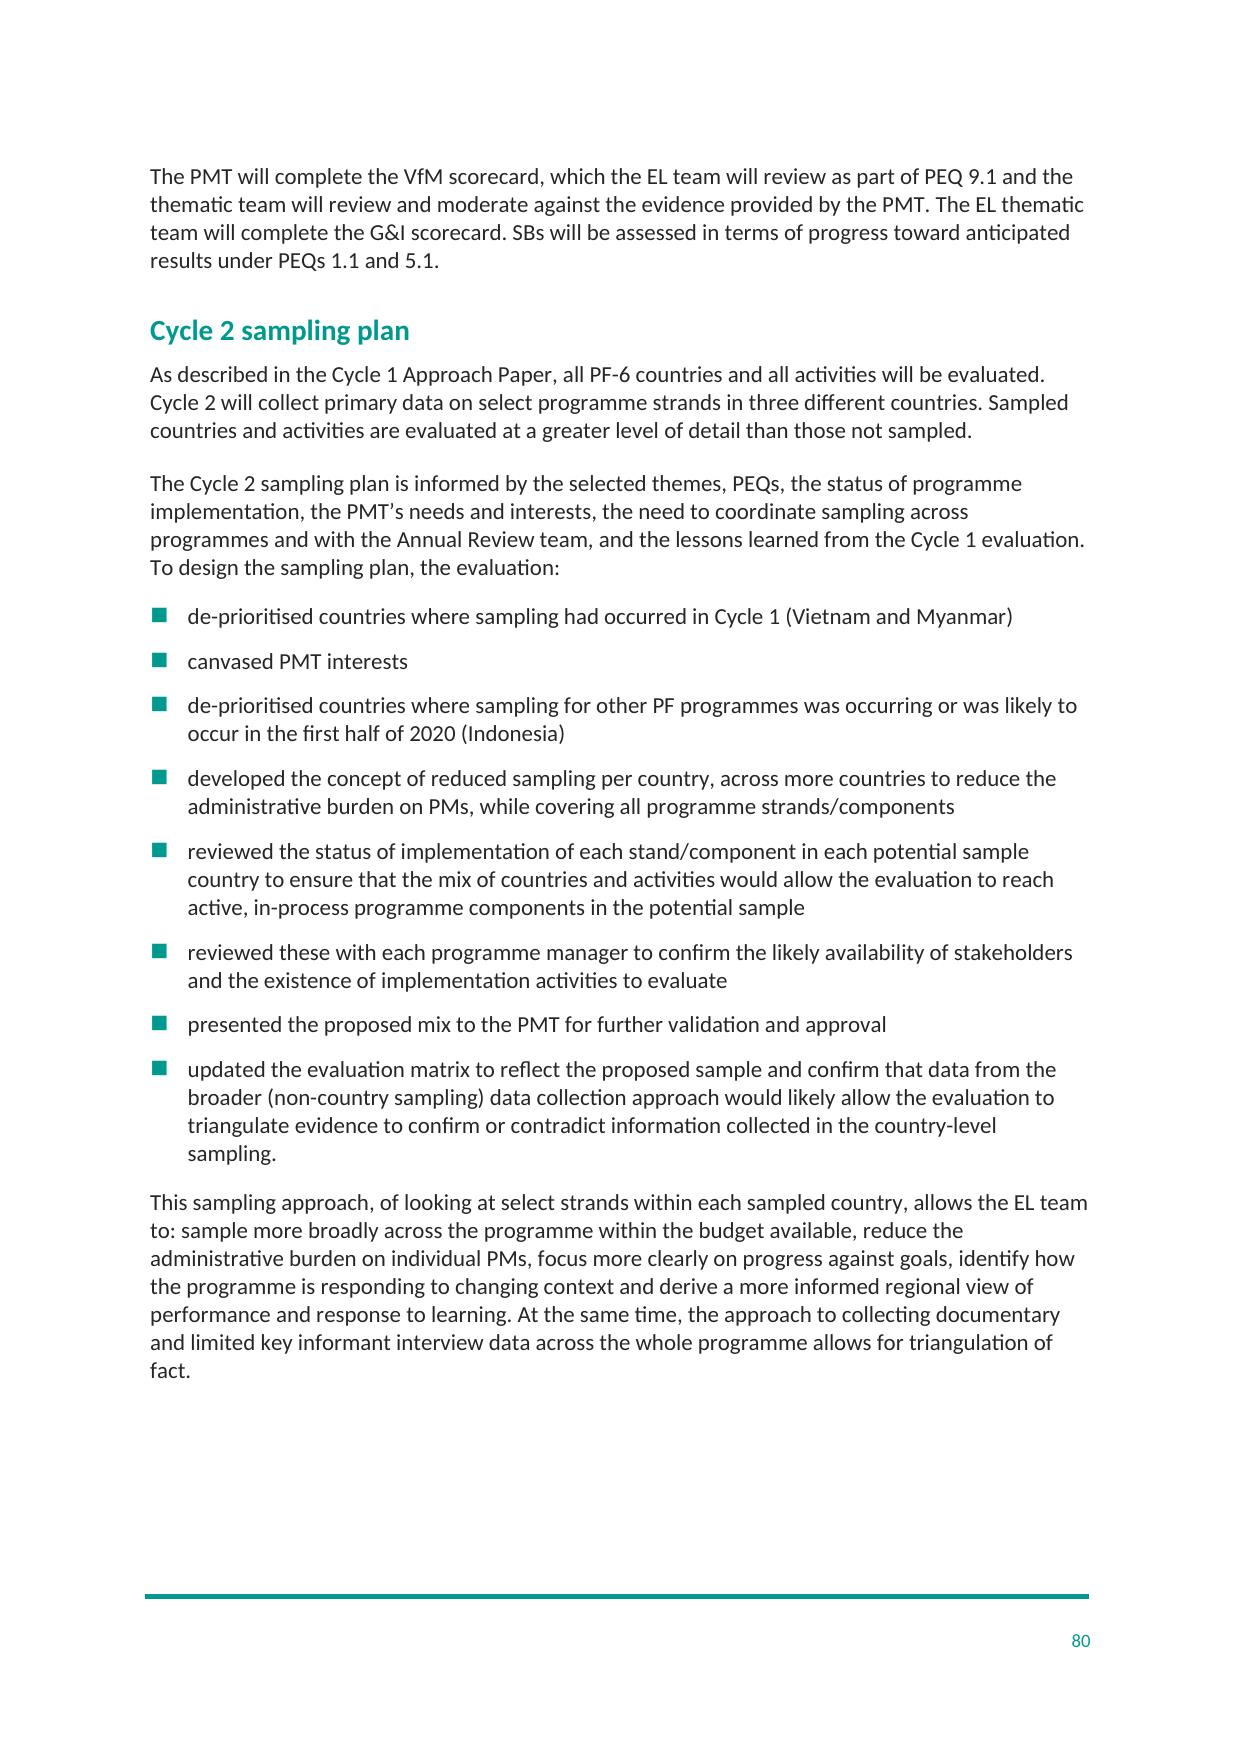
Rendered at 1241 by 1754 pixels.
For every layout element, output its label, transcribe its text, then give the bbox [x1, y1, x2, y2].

subtitle Cycle 2 sampling plan [150, 312, 1090, 348]
list de-prioritised countries where sampling for other PF programmes was occurring or was likely to occur in the first half of 2020 (Indonesia) [150, 692, 1090, 748]
list reviewed these with each programme manager to confirm the likely availability of stakeholders and the existence of implementation activities to evaluate [150, 938, 1090, 994]
list updated the evaluation matrix to reflect the proposed sample and confirm that data from the broader (non-country sampling) data collection approach would likely allow the evaluation to triangulate evidence to confirm or contradict information collected in the country-level sampling. [150, 1055, 1090, 1167]
list reviewed the status of implementation of each stand/component in each potential sample country to ensure that the mix of countries and activities would allow the evaluation to reach active, in-process programme components in the potential sample [150, 837, 1090, 921]
text The Cycle 2 sampling plan is informed by the selected themes, PEQs, the status of programme implementation, the PMT’s needs and interests, the need to coordinate sampling across programmes and with the Annual Review team, and the lessons learned from the Cycle 1 evaluation. To design the sampling plan, the evaluation: [150, 469, 1090, 581]
text As described in the Cycle 1 Approach Paper, all PF-6 countries and all activities will be evaluated. Cycle 2 will collect primary data on select programme strands in three different countries. Sampled countries and activities are evaluated at a greater level of detail than those not sampled. [150, 360, 1090, 444]
text The PMT will complete the VfM scorecard, which the EL team will review as part of PEQ 9.1 and the thematic team will review and moderate against the evidence provided by the PMT. The EL thematic team will complete the G&I scorecard. SBs will be assessed in terms of progress toward anticipated results under PEQs 1.1 and 5.1. [150, 162, 1090, 274]
list presented the proposed mix to the PMT for further validation and approval [150, 1010, 1090, 1038]
list canvased PMT interests [150, 647, 1090, 675]
text This sampling approach, of looking at select strands within each sampled country, allows the EL team to: sample more broadly across the programme within the budget available, reduce the administrative burden on individual PMs, focus more clearly on progress against goals, identify how the programme is responding to changing context and derive a more informed regional view of performance and response to learning. At the same time, the approach to collecting documentary and limited key informant interview data across the whole programme allows for triangulation of fact. [150, 1188, 1090, 1384]
list de-prioritised countries where sampling had occurred in Cycle 1 (Vietnam and Myanmar) [150, 602, 1090, 630]
list developed the concept of reduced sampling per country, across more countries to reduce the administrative burden on PMs, while covering all programme strands/components [150, 764, 1090, 820]
